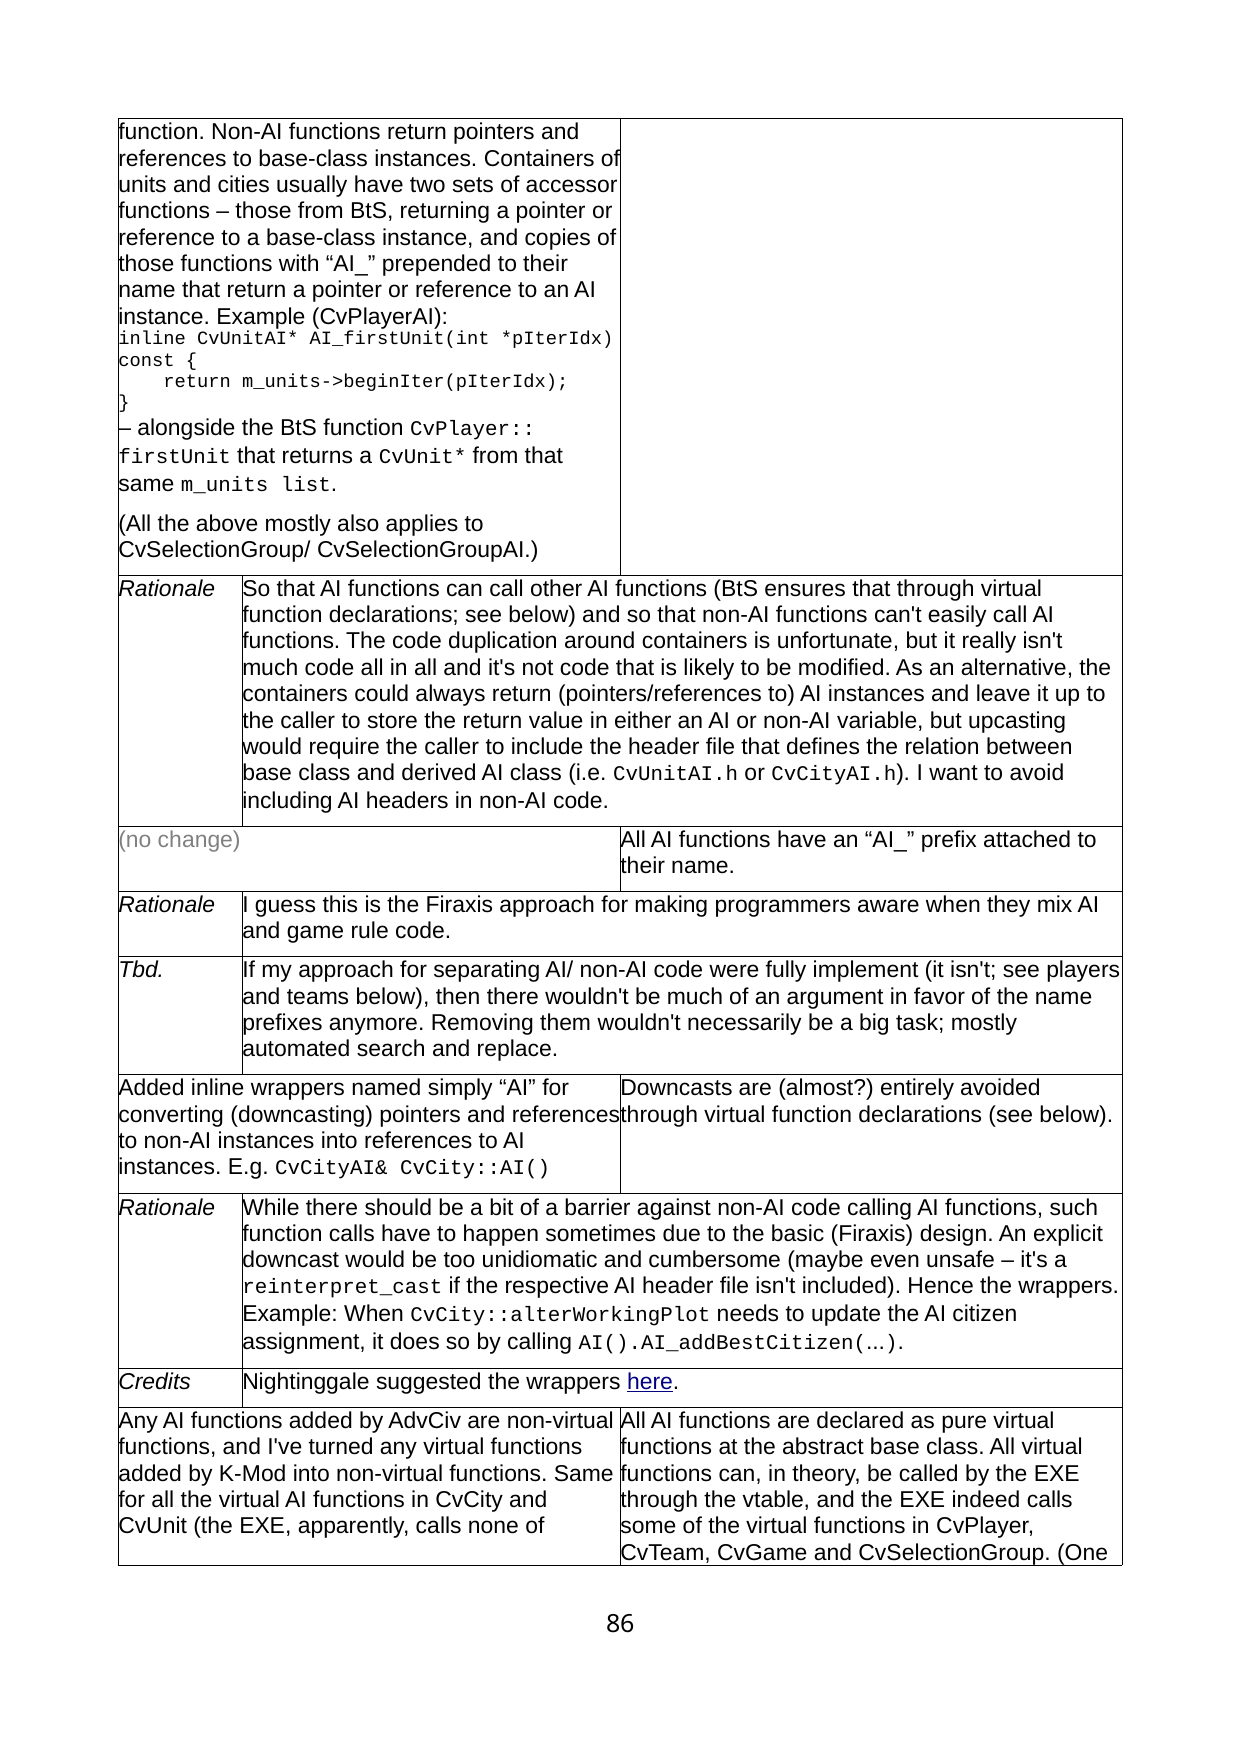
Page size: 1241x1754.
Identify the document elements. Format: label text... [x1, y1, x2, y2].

table_cell While there should be a bit of a barrier against non-AI code calling AI functions, such function calls have to happen sometimes due to the basic (Firaxis) design. An explicit downcast would be too unidiomatic and cumbersome (maybe even unsafe – it's a reinterpret_cast if the respective AI header file isn't included). Hence the wrappers. Example: When CvCity::alterWorkingPlot needs to update the AI citizen assignment, it does so by calling AI().AI_addBestCitizen(...). [243, 1194, 1122, 1368]
table_cell If my approach for separating AI/ non-AI code were fully implement (it isn't; see players and teams below), then there wouldn't be much of an argument in favor of the name prefixes anymore. Removing them wouldn't necessarily be a big task; mostly automated search and replace. [243, 957, 1122, 1074]
table_cell I guess this is the Firaxis approach for making programmers aware when they mix AI and game rule code. [243, 892, 1122, 956]
table_cell So that AI functions can call other AI functions (BtS ensures that through virtual function declarations; see below) and so that non-AI functions can't easily call AI functions. The code duplication around containers is unfortunate, but it really isn't much code all in all and it's not code that is likely to be modified. As an alternative, the containers could always return (pointers/references to) AI instances and leave it up to the caller to store the return value in either an AI or non-AI variable, but upcasting would require the caller to include the header file that defines the relation between base class and derived AI class (i.e. CvUnitAI.h or CvCityAI.h). I want to avoid including AI headers in non-AI code. [243, 576, 1122, 826]
table_cell (no change) [119, 827, 620, 891]
table_cell function. Non-AI functions return pointers and references to base-class instances. Containers of units and cities usually have two sets of accessor functions – those from BtS, returning a pointer or reference to a base-class instance, and copies of those functions with “AI_” prepended to their name that return a pointer or reference to an AI instance. Example (CvPlayerAI): inline CvUnitAI* AI_firstUnit(int *pIterIdx) const { return m_units->beginIter(pIterIdx); } – alongside the BtS function CvPlayer:: firstUnit that returns a CvUnit* from that same m_units list. (All the above mostly also applies to CvSelectionGroup/ CvSelectionGroupAI.) [119, 119, 620, 575]
table_cell Nightinggale suggested the wrappers here. [243, 1369, 1122, 1407]
table_cell Any AI functions added by AdvCiv are non-virtual functions, and I've turned any virtual functions added by K-Mod into non-virtual functions. Same for all the virtual AI functions in CvCity and CvUnit (the EXE, apparently, calls none of [119, 1408, 620, 1565]
table_cell Rationale [119, 1194, 242, 1368]
table_cell Downcasts are (almost?) entirely avoided through virtual function declarations (see below). [621, 1075, 1122, 1193]
table_cell Rationale [119, 892, 242, 956]
table_cell All AI functions are declared as pure virtual functions at the abstract base class. All virtual functions can, in theory, be called by the EXE through the vtable, and the EXE indeed calls some of the virtual functions in CvPlayer, CvTeam, CvGame and CvSelectionGroup. (One [621, 1408, 1122, 1565]
table_cell All AI functions have an “AI_” prefix attached to their name. [621, 827, 1122, 891]
table_cell Rationale [119, 576, 242, 826]
table_cell [621, 119, 1122, 575]
table_cell Added inline wrappers named simply “AI” for converting (downcasting) pointers and references to non-AI instances into references to AI instances. E.g. CvCityAI& CvCity::AI() [119, 1075, 620, 1193]
table_cell Tbd. [119, 957, 242, 1074]
table_cell Credits [119, 1369, 242, 1407]
